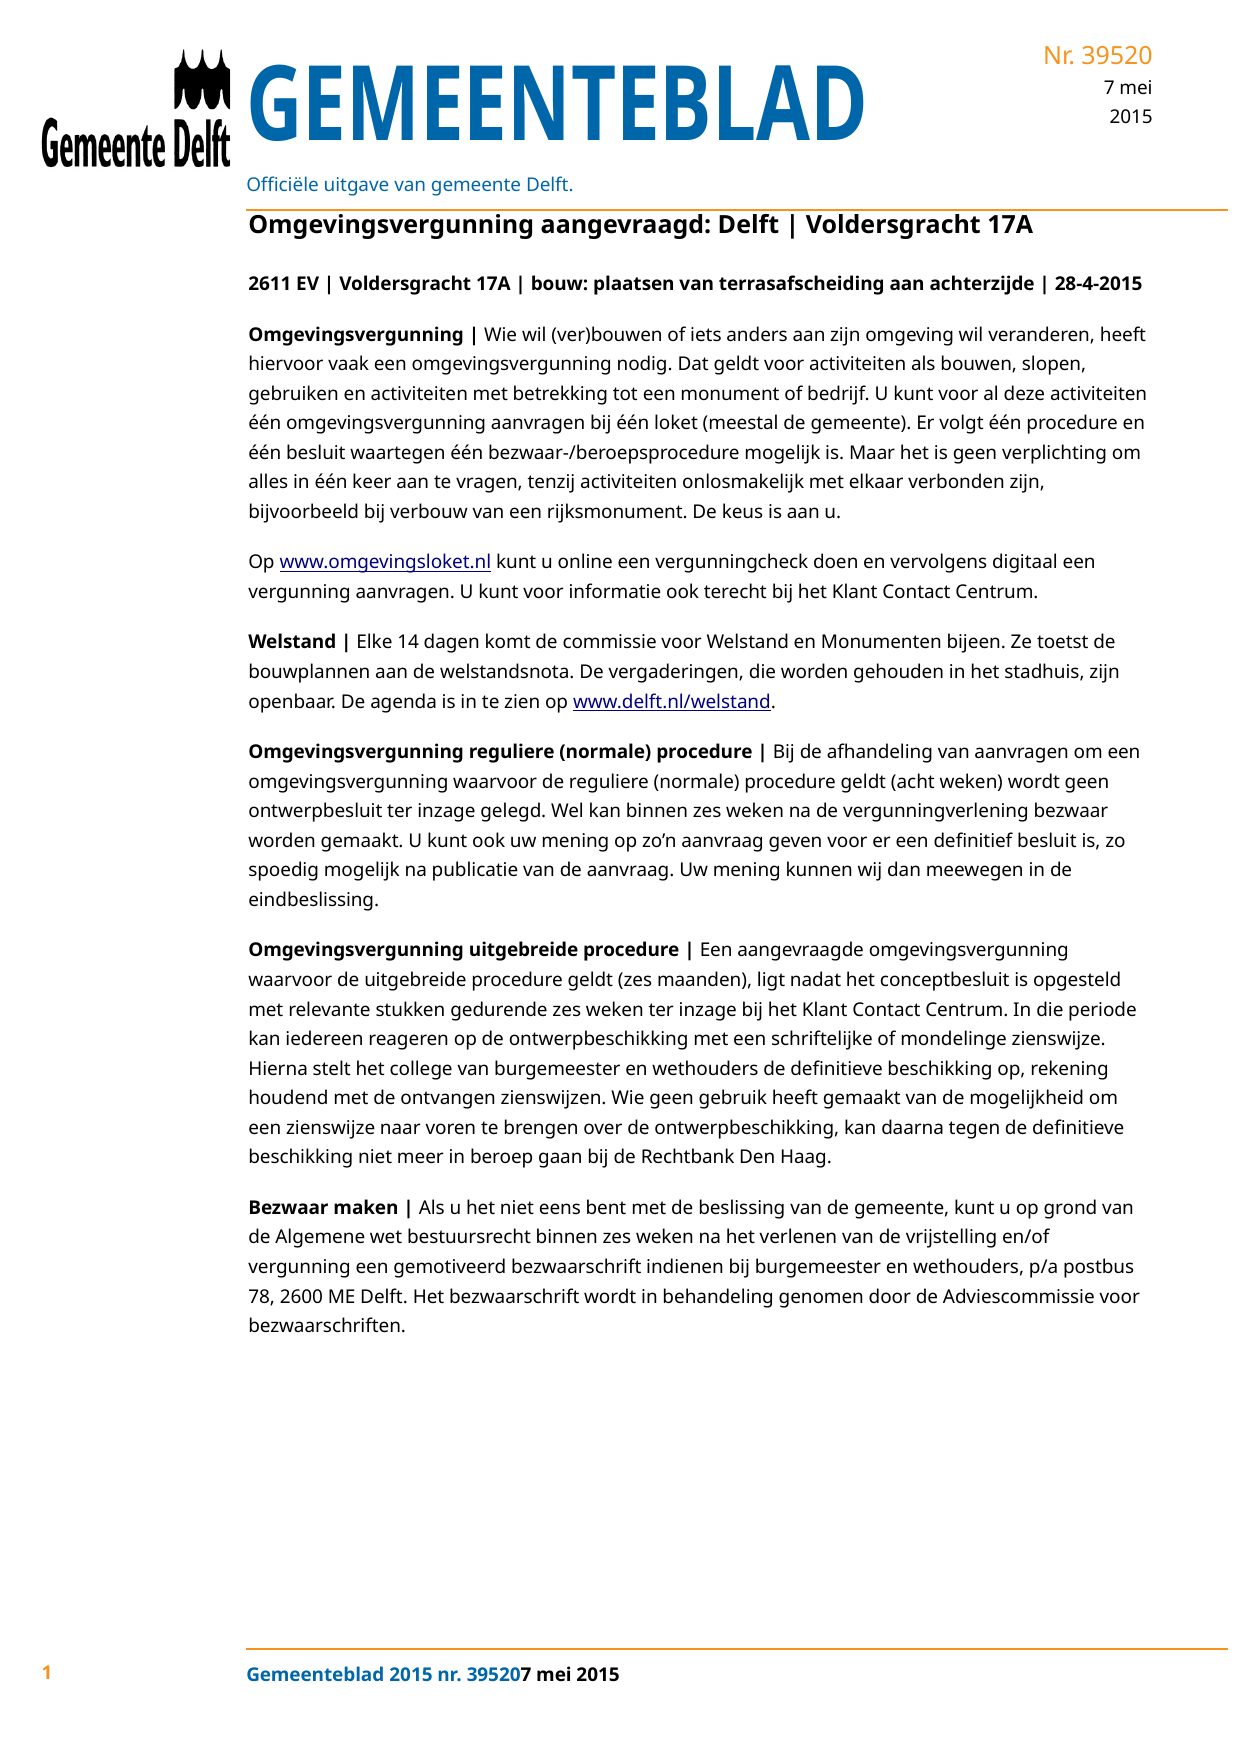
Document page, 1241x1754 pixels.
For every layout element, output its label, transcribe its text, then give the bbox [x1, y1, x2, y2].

text Omgevingsvergunning reguliere (normale) procedure | Bij de afhandeling van aanvragen om een omgevingsvergunning waarvoor de reguliere (normale) procedure geldt (acht weken) wordt geen ontwerpbesluit ter inzage gelegd. Wel kan binnen zes weken na de vergunningverlening bezwaar worden gemaakt. U kunt ook uw mening op zo’n aanvraag geven voor er een definitief besluit is, zo spoedig mogelijk na publicatie van de aanvraag. Uw mening kunnen wij dan meewegen in de eindbeslissing. [248, 738, 1152, 912]
text Omgevingsvergunning | Wie wil (ver)bouwen of iets anders aan zijn omgeving wil veranderen, heeft hiervoor vaak een omgevingsvergunning nodig. Dat geldt voor activiteiten als bouwen, slopen, gebruiken en activiteiten met betrekking tot een monument of bedrijf. U kunt voor al deze activiteiten één omgevingsvergunning aanvragen bij één loket (meestal de gemeente). Er volgt één procedure en één besluit waartegen één bezwaar-/beroepsprocedure mogelijk is. Maar het is geen verplichting om alles in één keer aan te vragen, tenzij activiteiten onlosmakelijk met elkaar verbonden zijn, bijvoorbeeld bij verbouw van een rijksmonument. De keus is aan u. [248, 321, 1152, 524]
text Op www.omgevingsloket.nl kunt u online een vergunningcheck doen en vervolgens digitaal een vergunning aanvragen. U kunt voor informatie ook terecht bij het Klant Contact Centrum. [248, 549, 1152, 604]
picture [41, 47, 231, 172]
text Welstand | Elke 14 dagen komt de commissie voor Welstand en Monumenten bijeen. Ze toetst de bouwplannen aan de welstandsnota. De vergaderingen, die worden gehouden in het stadhuis, zijn openbaar. De agenda is in te zien op www.delft.nl/welstand. [248, 629, 1152, 713]
text Bezwaar maken | Als u het niet eens bent met de beslissing van de gemeente, kunt u op grond van de Algemene wet bestuursrecht binnen zes weken na het verlenen van de vrijstelling en/of vergunning een gemotiveerd bezwaarschrift indienen bij burgemeester en wethouders, p/a postbus 78, 2600 ME Delft. Het bezwaarschrift wordt in behandeling genomen door de Adviescommissie voor bezwaarschriften. [248, 1194, 1152, 1338]
text Omgevingsvergunning aangevraagd: Delft | Voldersgracht 17A [248, 211, 1152, 241]
text 2611 EV | Voldersgracht 17A | bouw: plaatsen van terrasafscheiding aan achterzijde | 28-4-2015 [248, 270, 1152, 296]
text Omgevingsvergunning uitgebreide procedure | Een aangevraagde omgevingsvergunning waarvoor de uitgebreide procedure geldt (zes maanden), ligt nadat het conceptbesluit is opgesteld met relevante stukken gedurende zes weken ter inzage bij het Klant Contact Centrum. In die periode kan iedereen reageren op de ontwerpbeschikking met een schriftelijke of mondelinge zienswijze. Hierna stelt het college van burgemeester en wethouders de definitieve beschikking op, rekening houdend met de ontvangen zienswijzen. Wie geen gebruik heeft gemaakt van de mogelijkheid om een zienswijze naar voren te brengen over de ontwerpbeschikking, kan daarna tegen de definitieve beschikking niet meer in beroep gaan bij de Rechtbank Den Haag. [248, 937, 1152, 1169]
